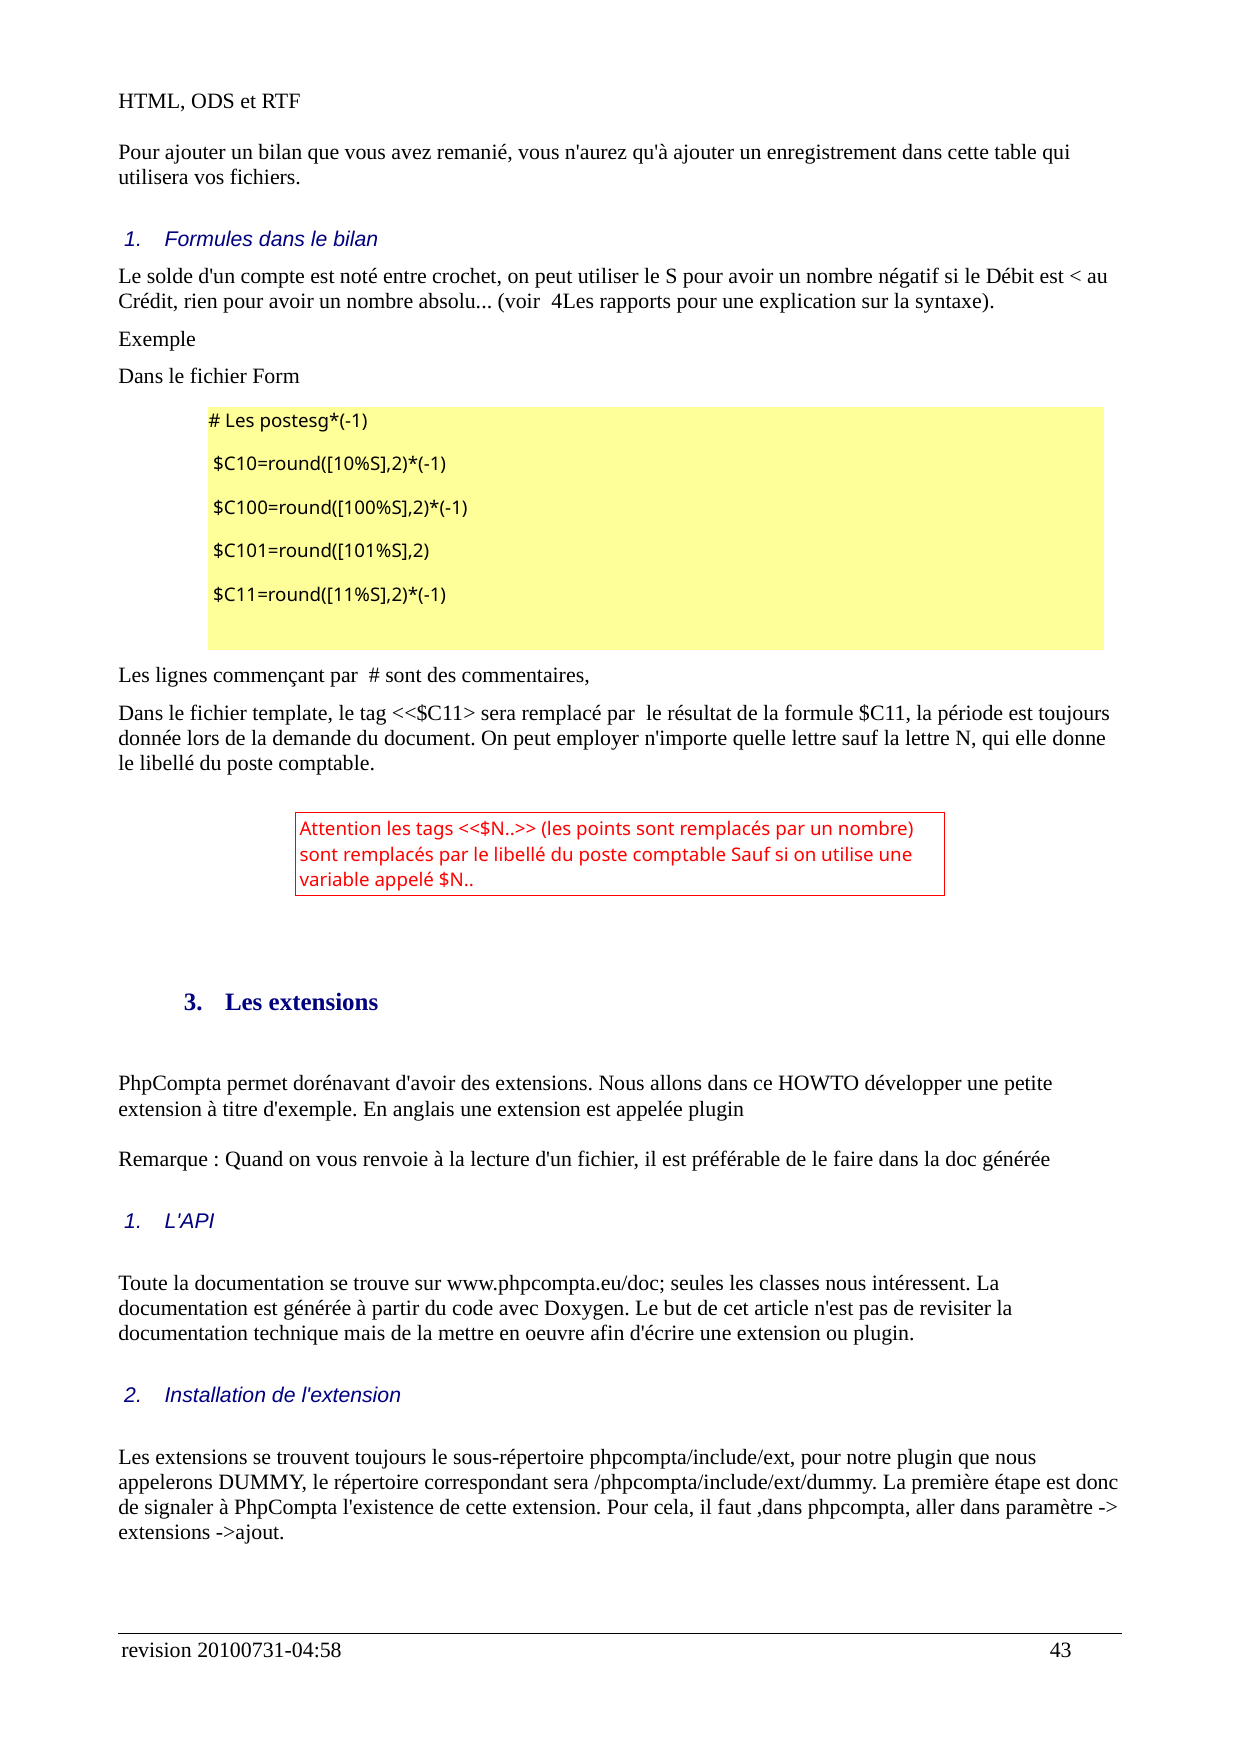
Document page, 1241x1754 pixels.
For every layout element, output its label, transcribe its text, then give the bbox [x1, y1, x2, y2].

subtitle Installation de l'extension [118, 1382, 1122, 1407]
text $C10=round([10%S],2)*(-1) [208, 451, 1104, 476]
subtitle Formules dans le bilan [118, 226, 1122, 251]
text Les extensions se trouvent toujours le sous-répertoire phpcompta/include/ext, pour notre plugin que nous appelerons DUMMY, le répertoire correspondant sera /phpcompta/include/ext/dummy. La première étape est donc de signaler à PhpCompta l'existence de cette extension. Pour cela, il faut ,dans phpcompta, aller dans paramètre -> extensions ->ajout. [118, 1418, 1122, 1570]
text $C11=round([11%S],2)*(-1) [208, 581, 1104, 607]
subtitle L'API [118, 1208, 1122, 1233]
text Pour ajouter un bilan que vous avez remanié, vous n'aurez qu'à ajouter un enregistrement dans cette table qui utilisera vos fichiers. [118, 139, 1122, 189]
text # Les postesg*(-1) [208, 407, 1104, 432]
text Les lignes commençant par # sont des commentaires, [118, 662, 1122, 687]
text Toute la documentation se trouve sur www.phpcompta.eu/doc; seules les classes nous intéressent. La documentation est générée à partir du code avec Doxygen. Le but de cet article n'est pas de revisiter la documentation technique mais de la mettre en oeuvre afin d'écrire une extension ou plugin. [118, 1244, 1122, 1371]
text Le solde d'un compte est noté entre crochet, on peut utiliser le S pour avoir un nombre négatif si le Débit est < au Crédit, rien pour avoir un nombre absolu... (voir 4Les rapports pour une explication sur la syntaxe). [118, 263, 1122, 313]
text PhpCompta permet dorénavant d'avoir des extensions. Nous allons dans ce HOWTO développer une petite extension à titre d'exemple. En anglais une extension est appelée plugin Remarque : Quand on vous renvoie à la lecture d'un fichier, il est préférable de le faire dans la doc générée [118, 1045, 1122, 1171]
text $C101=round([101%S],2) [208, 538, 1104, 563]
text Attention les tags <<$N..>> (les points sont remplacés par un nombre) sont remplacés par le libellé du poste comptable Sauf si on utilise une variable appelé $N.. [296, 813, 944, 895]
subtitle Les extensions [177, 987, 1122, 1016]
text Dans le fichier template, le tag <<$C11> sera remplacé par le résultat de la formule $C11, la période est toujours donnée lors de la demande du document. On peut employer n'importe quelle lettre sauf la lettre N, qui elle donne le libellé du poste comptable. [118, 700, 1122, 776]
text HTML, ODS et RTF [118, 88, 1122, 114]
text Dans le fichier Form [118, 363, 1122, 388]
text Exemple [118, 326, 1122, 351]
text $C100=round([100%S],2)*(-1) [208, 494, 1104, 519]
